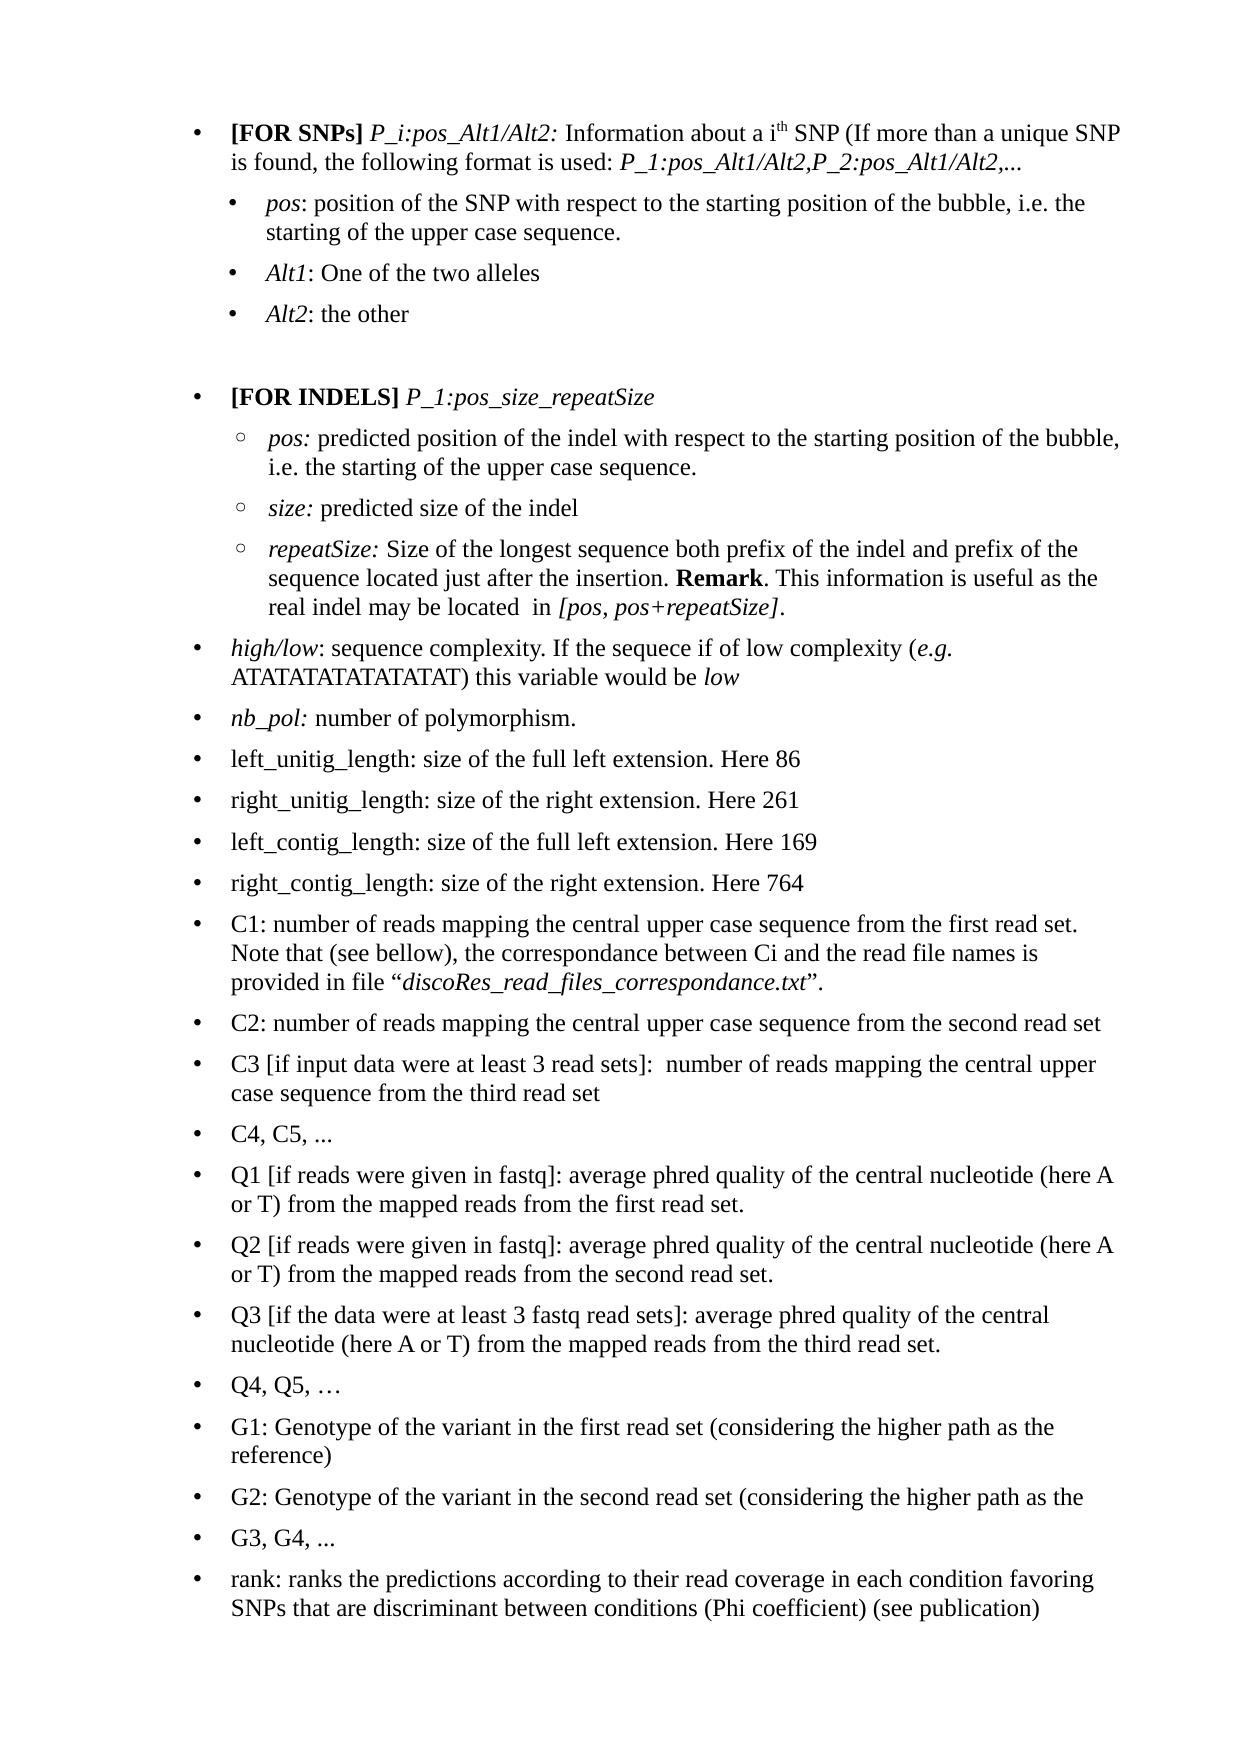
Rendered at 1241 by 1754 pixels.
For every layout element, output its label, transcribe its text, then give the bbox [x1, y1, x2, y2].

list G3, G4, ... [193, 1523, 1122, 1552]
list Q1 [if reads were given in fastq]: average phred quality of the central nucleotide (here A or T) from the mapped reads from the first read set. [193, 1161, 1122, 1218]
list size: predicted size of the indel [231, 493, 1122, 522]
list nb_pol: number of polymorphism. [193, 703, 1122, 732]
list [FOR INDELS] P_1:pos_size_repeatSize [193, 382, 1122, 411]
list [FOR SNPs] P_i:pos_Alt1/Alt2: Information about a ith SNP (If more than a unique SNP is found, the following format is used: P_1:pos_Alt1/Alt2,P_2:pos_Alt1/Alt2,... [193, 118, 1122, 176]
list left_contig_length: size of the full left extension. Here 169 [193, 827, 1122, 856]
list repeatSize: Size of the longest sequence both prefix of the indel and prefix of the sequence located just after the insertion. Remark. This information is useful as the real indel may be located in [pos, pos+repeatSize]. [231, 534, 1122, 621]
list Alt1: One of the two alleles [228, 258, 1122, 287]
list pos: position of the SNP with respect to the starting position of the bubble, i.e. the starting of the upper case sequence. [228, 188, 1122, 246]
list C1: number of reads mapping the central upper case sequence from the first read set. Note that (see bellow), the correspondance between Ci and the read file names is provided in file “discoRes_read_files_correspondance.txt”. [193, 909, 1122, 996]
list rank: ranks the predictions according to their read coverage in each condition favoring SNPs that are discriminant between conditions (Phi coefficient) (see publication) [193, 1564, 1122, 1622]
list Alt2: the other [228, 299, 1122, 328]
list Q3 [if the data were at least 3 fastq read sets]: average phred quality of the central nucleotide (here A or T) from the mapped reads from the third read set. [193, 1301, 1122, 1358]
list right_unitig_length: size of the right extension. Here 261 [193, 786, 1122, 814]
list left_unitig_length: size of the full left extension. Here 86 [193, 744, 1122, 773]
list C3 [if input data were at least 3 read sets]: number of reads mapping the central upper case sequence from the third read set [193, 1049, 1122, 1107]
list pos: predicted position of the indel with respect to the starting position of the bubble, i.e. the starting of the upper case sequence. [231, 423, 1122, 481]
list G1: Genotype of the variant in the first read set (considering the higher path as the reference) [193, 1412, 1122, 1469]
list high/low: sequence complexity. If the sequece if of low complexity (e.g. ATATATATATATATAT) this variable would be low [193, 633, 1122, 691]
list Q4, Q5, … [193, 1371, 1122, 1399]
list C4, C5, ... [193, 1119, 1122, 1148]
list right_contig_length: size of the right extension. Here 764 [193, 868, 1122, 897]
list C2: number of reads mapping the central upper case sequence from the second read set [193, 1008, 1122, 1037]
list Q2 [if reads were given in fastq]: average phred quality of the central nucleotide (here A or T) from the mapped reads from the second read set. [193, 1231, 1122, 1288]
list G2: Genotype of the variant in the second read set (considering the higher path as the [193, 1482, 1122, 1511]
